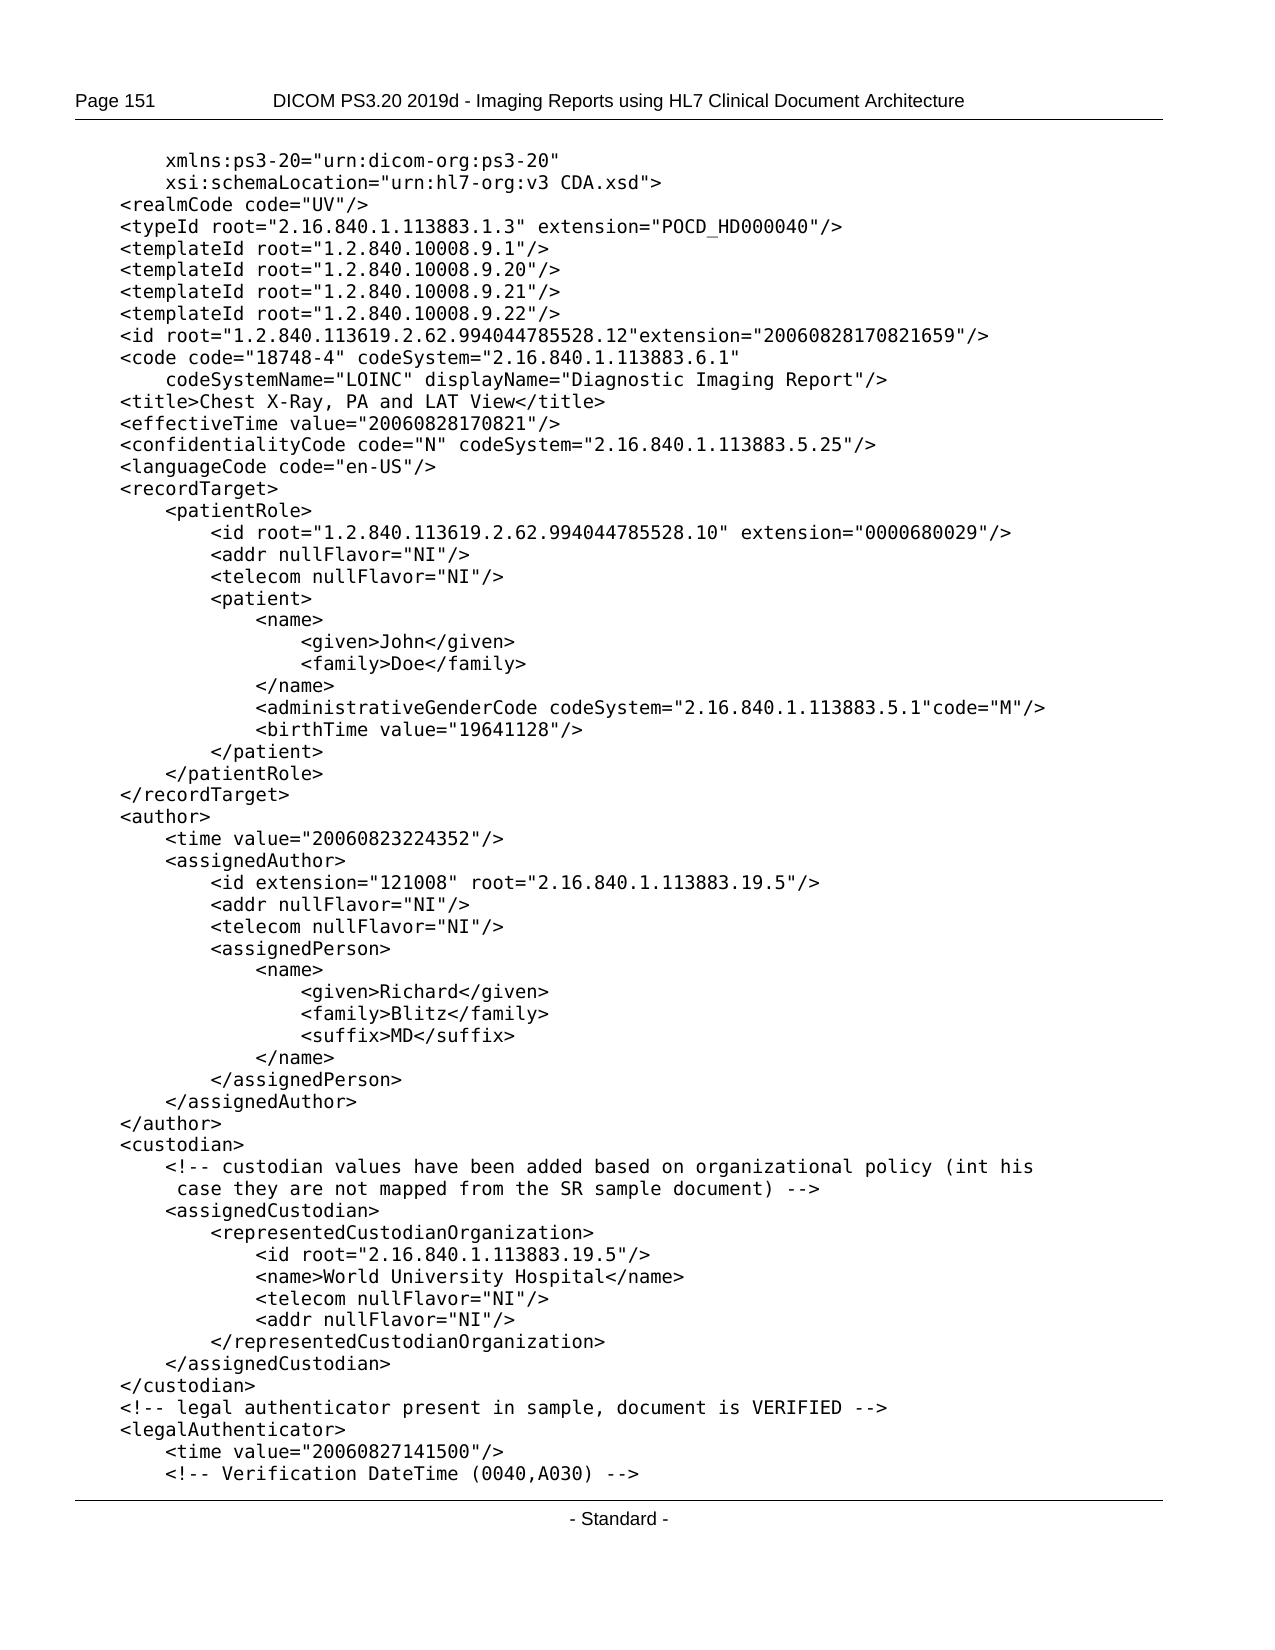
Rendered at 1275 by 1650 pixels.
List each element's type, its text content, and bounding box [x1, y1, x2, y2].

text xmlns:ps3-20="urn:dicom-org:ps3-20" xsi:schemaLocation="urn:hl7-org:v3 CDA.xsd"> <realmCode code="UV"/> <typeId root="2.16.840.1.113883.1.3" extension="POCD_HD000040"/> <templateId root="1.2.840.10008.9.1"/> <templateId root="1.2.840.10008.9.20"/> <templateId root="1.2.840.10008.9.21"/> <templateId root="1.2.840.10008.9.22"/> <id root="1.2.840.113619.2.62.994044785528.12"extension="20060828170821659"/> <code code="18748-4" codeSystem="2.16.840.1.113883.6.1" codeSystemName="LOINC" displayName="Diagnostic Imaging Report"/> <title>Chest X-Ray, PA and LAT View</title> <effectiveTime value="20060828170821"/> <confidentialityCode code="N" codeSystem="2.16.840.1.113883.5.25"/> <languageCode code="en-US"/> <recordTarget> <patientRole> <id root="1.2.840.113619.2.62.994044785528.10" extension="0000680029"/> <addr nullFlavor="NI"/> <telecom nullFlavor="NI"/> <patient> <name> <given>John</given> <family>Doe</family> </name> <administrativeGenderCode codeSystem="2.16.840.1.113883.5.1"code="M"/> <birthTime value="19641128"/> </patient> </patientRole> </recordTarget> <author> <time value="20060823224352"/> <assignedAuthor> <id extension="121008" root="2.16.840.1.113883.19.5"/> <addr nullFlavor="NI"/> <telecom nullFlavor="NI"/> <assignedPerson> <name> <given>Richard</given> <family>Blitz</family> <suffix>MD</suffix> </name> </assignedPerson> </assignedAuthor> </author> <custodian> <!-- custodian values have been added based on organizational policy (int his case they are not mapped from the SR sample document) --> <assignedCustodian> <representedCustodianOrganization> <id root="2.16.840.1.113883.19.5"/> <name>World University Hospital</name> <telecom nullFlavor="NI"/> <addr nullFlavor="NI"/> </representedCustodianOrganization> </assignedCustodian> </custodian> <!-- legal authenticator present in sample, document is VERIFIED --> <legalAuthenticator> <time value="20060827141500"/> <!-- Verification DateTime (0040,A030) --> [75, 150, 1162, 1484]
